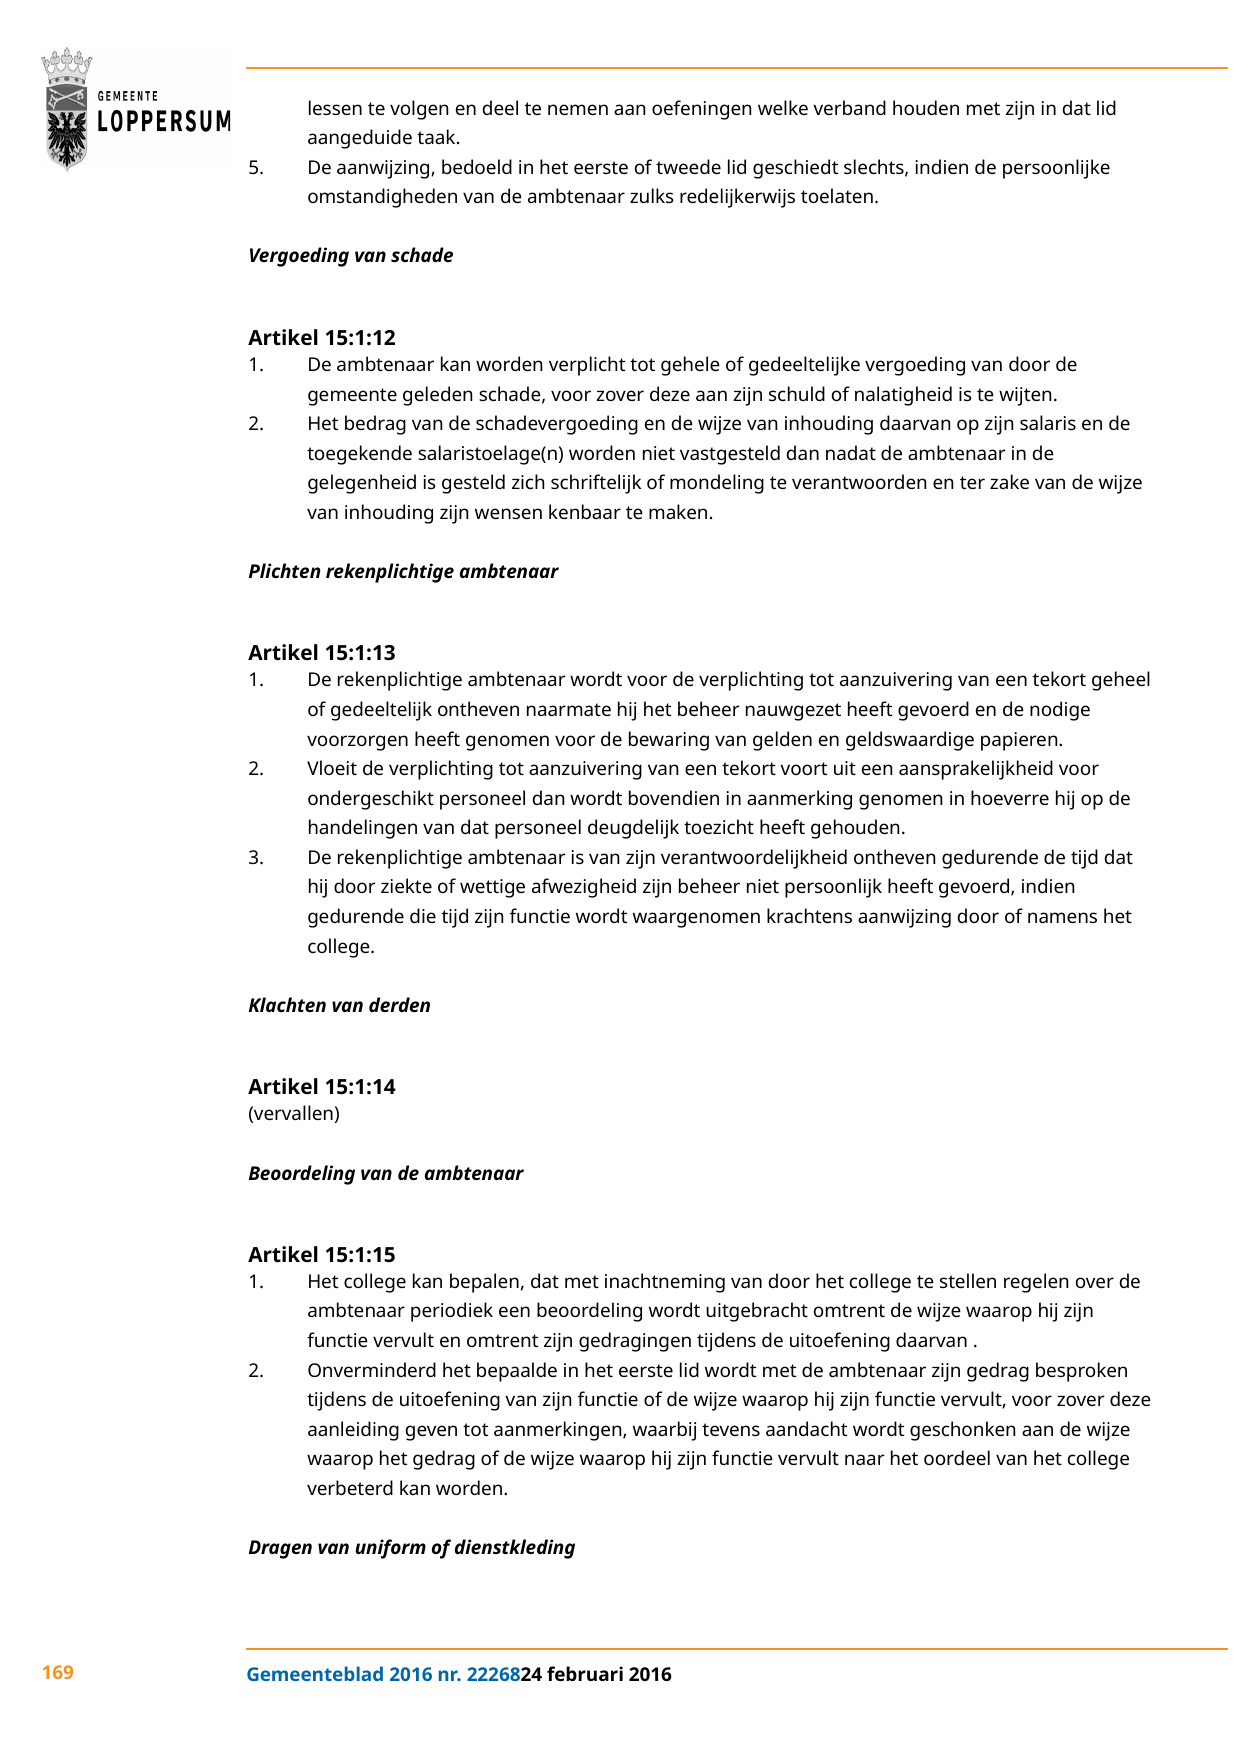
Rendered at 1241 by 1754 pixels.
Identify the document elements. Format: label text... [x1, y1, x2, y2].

text Dragen van uniform of dienstkleding [248, 1534, 1152, 1560]
text Plichten rekenplichtige ambtenaar [248, 558, 1152, 584]
list De rekenplichtige ambtenaar wordt voor de verplichting tot aanzuivering van een tekort geheel of gedeeltelijk ontheven naarmate hij het beheer nauwgezet heeft gevoerd en de nodige voorzorgen heeft genomen voor de bewaring van gelden en geldswaardige papieren. [248, 667, 1152, 752]
text Klachten van derden [248, 992, 1152, 1018]
text Artikel 15:1:15 [248, 1240, 1152, 1268]
list De ambtenaar kan worden verplicht tot gehele of gedeeltelijke vergoeding van door de gemeente geleden schade, voor zover deze aan zijn schuld of nalatigheid is te wijten. [248, 351, 1152, 406]
list De rekenplichtige ambtenaar is van zijn verantwoordelijkheid ontheven gedurende de tijd dat hij door ziekte of wettige afwezigheid zijn beheer niet persoonlijk heeft gevoerd, indien gedurende die tijd zijn functie wordt waargenomen krachtens aanwijzing door of namens het college. [248, 844, 1152, 959]
text Beoordeling van de ambtenaar [248, 1160, 1152, 1185]
picture [41, 47, 231, 172]
text Artikel 15:1:13 [248, 638, 1152, 667]
text Artikel 15:1:14 [248, 1072, 1152, 1101]
text (vervallen) [248, 1101, 1152, 1126]
text Artikel 15:1:12 [248, 323, 1152, 351]
text Vergoeding van schade [248, 243, 1152, 268]
list Vloeit de verplichting tot aanzuivering van een tekort voort uit een aansprakelijkheid voor ondergeschikt personeel dan wordt bovendien in aanmerking genomen in hoeverre hij op de handelingen van dat personeel deugdelijk toezicht heeft gehouden. [248, 755, 1152, 840]
list De aanwijzing, bedoeld in het eerste of tweede lid geschiedt slechts, indien de persoonlijke omstandigheden van de ambtenaar zulks redelijkerwijs toelaten. [248, 154, 1152, 209]
list Het bedrag van de schadevergoeding en de wijze van inhouding daarvan op zijn salaris en de toegekende salaristoelage(n) worden niet vastgesteld dan nadat de ambtenaar in de gelegenheid is gesteld zich schriftelijk of mondeling te verantwoorden en ter zake van de wijze van inhouding zijn wensen kenbaar te maken. [248, 410, 1152, 525]
list Onverminderd het bepaalde in het eerste lid wordt met de ambtenaar zijn gedrag besproken tijdens de uitoefening van zijn functie of de wijze waarop hij zijn functie vervult, voor zover deze aanleiding geven tot aanmerkingen, waarbij tevens aandacht wordt geschonken aan de wijze waarop het gedrag of de wijze waarop hij zijn functie vervult naar het oordeel van het college verbeterd kan worden. [248, 1357, 1152, 1501]
list lessen te volgen en deel te nemen aan oefeningen welke verband houden met zijn in dat lid aangeduide taak. [248, 95, 1152, 150]
list Het college kan bepalen, dat met inachtneming van door het college te stellen regelen over de ambtenaar periodiek een beoordeling wordt uitgebracht omtrent de wijze waarop hij zijn functie vervult en omtrent zijn gedragingen tijdens de uitoefening daarvan . [248, 1268, 1152, 1353]
